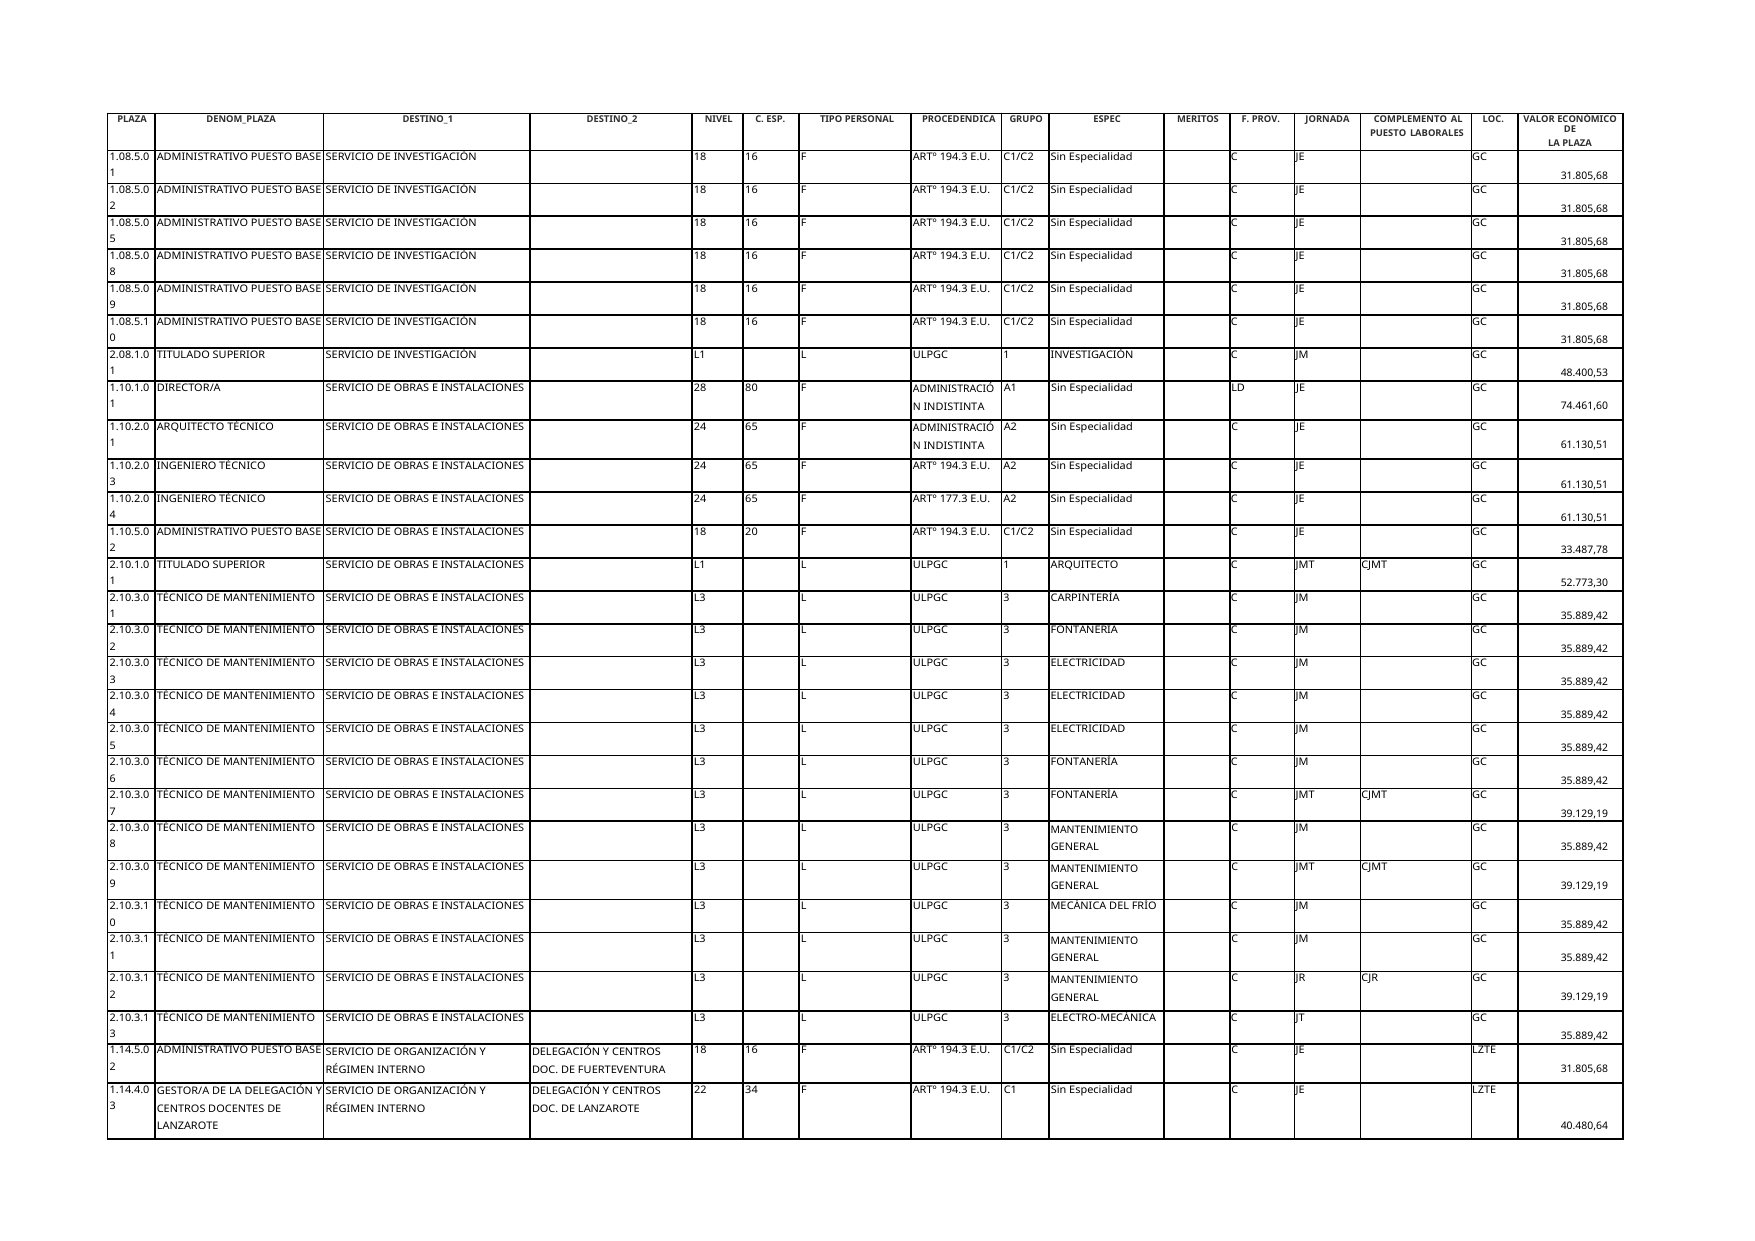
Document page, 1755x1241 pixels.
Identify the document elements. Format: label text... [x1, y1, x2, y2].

table_cell C1/C2 [1002, 283, 1048, 314]
table_cell C [1231, 592, 1294, 623]
table_cell GC [1472, 526, 1517, 557]
table_cell JM [1295, 349, 1360, 380]
table_cell TÉCNICO DE MANTENIMIENTO [156, 1012, 323, 1043]
table_cell [1361, 382, 1471, 419]
table_cell JE [1295, 316, 1360, 347]
table_cell GC [1472, 861, 1517, 899]
table_cell L3 [693, 789, 742, 820]
table_cell [531, 283, 691, 314]
table_cell [1165, 861, 1229, 899]
table_cell ARQUITECTO TÉCNICO [156, 421, 323, 458]
table_cell L [800, 756, 910, 787]
table_cell L [800, 933, 910, 971]
table_cell [1165, 1084, 1229, 1138]
table_cell GC [1472, 559, 1517, 590]
table_cell 2.10.3.1 3 [108, 1012, 154, 1043]
table_cell SERVICIO DE INVESTIGACIÓN [324, 316, 529, 347]
table_cell [1361, 184, 1471, 215]
table_cell L3 [693, 690, 742, 722]
table_cell 18 [693, 316, 742, 347]
table_cell 3 [1002, 657, 1048, 689]
table_cell SERVICIO DE OBRAS E INSTALACIONES [324, 861, 529, 899]
table_cell C [1231, 861, 1294, 899]
table_cell SERVICIO DE INVESTIGACIÓN [324, 349, 529, 380]
table_cell ULPGC [912, 861, 1001, 899]
table_cell 18 [693, 184, 742, 215]
table_cell JM [1295, 657, 1360, 689]
table_cell C [1231, 283, 1294, 314]
table_cell C [1231, 1045, 1294, 1082]
table_cell [531, 723, 691, 754]
table_cell C [1231, 822, 1294, 859]
table_cell GC [1472, 1012, 1517, 1043]
table_cell GC [1472, 972, 1517, 1010]
table_cell ARTº 194.3 E.U. [912, 316, 1001, 347]
table_cell C [1231, 789, 1294, 820]
table_cell ULPGC [912, 822, 1001, 859]
table_cell GC [1472, 756, 1517, 787]
table_cell [1165, 933, 1229, 971]
table_cell A1 [1002, 382, 1048, 419]
table_cell TÉCNICO DE MANTENIMIENTO [156, 972, 323, 1010]
table_cell 35.889,42 [1519, 756, 1622, 787]
table_cell [1165, 217, 1229, 248]
table_cell [1165, 349, 1229, 380]
table_cell 24 [693, 493, 742, 524]
table_cell GC [1472, 184, 1517, 215]
table_cell 16 [744, 151, 798, 182]
table_cell [1361, 151, 1471, 182]
table_cell 65 [744, 493, 798, 524]
table_cell Sin Especialidad [1050, 1084, 1163, 1138]
table_cell MANTENIMIENTO GENERAL [1050, 822, 1163, 859]
table_cell [1165, 1012, 1229, 1043]
table_cell JM [1295, 690, 1360, 722]
table_cell ELECTRICIDAD [1050, 657, 1163, 689]
table_cell F [800, 250, 910, 281]
table_cell GESTOR/A DE LA DELEGACIÓN Y CENTROS DOCENTES DE LANZAROTE [156, 1084, 323, 1138]
table_cell TÉCNICO DE MANTENIMIENTO [156, 861, 323, 899]
table_cell [531, 493, 691, 524]
table_cell Sin Especialidad [1050, 217, 1163, 248]
table_cell 28 [693, 382, 742, 419]
table_cell A2 [1002, 460, 1048, 491]
table_cell [744, 349, 798, 380]
table_cell [744, 861, 798, 899]
table_cell GC [1472, 625, 1517, 656]
table_cell 35.889,42 [1519, 822, 1622, 859]
table_cell [1361, 493, 1471, 524]
table_cell [531, 861, 691, 899]
table_cell GC [1472, 421, 1517, 458]
table_cell [531, 822, 691, 859]
table_cell ARTº 194.3 E.U. [912, 1045, 1001, 1082]
table_cell ULPGC [912, 972, 1001, 1010]
table_cell LZTE [1472, 1084, 1517, 1138]
table_cell [531, 756, 691, 787]
table_cell C [1231, 1084, 1294, 1138]
table_cell JE [1295, 421, 1360, 458]
table_cell ULPGC [912, 1012, 1001, 1043]
table_cell [1361, 1012, 1471, 1043]
table_cell JE [1295, 526, 1360, 557]
table_cell ULPGC [912, 559, 1001, 590]
table_cell 35.889,42 [1519, 592, 1622, 623]
table_cell SERVICIO DE OBRAS E INSTALACIONES [324, 592, 529, 623]
table_cell [1361, 316, 1471, 347]
table_cell C [1231, 184, 1294, 215]
table_cell 16 [744, 316, 798, 347]
table_cell C1/C2 [1002, 526, 1048, 557]
table_cell SERVICIO DE OBRAS E INSTALACIONES [324, 421, 529, 458]
table_cell [1165, 283, 1229, 314]
table_cell 1.08.5.0 8 [108, 250, 154, 281]
table_cell [744, 933, 798, 971]
table_cell GC [1472, 690, 1517, 722]
table_cell [1361, 250, 1471, 281]
table_cell [1361, 1084, 1471, 1138]
table_cell 39.129,19 [1519, 972, 1622, 1010]
table_cell CJMT [1361, 559, 1471, 590]
table_cell [1165, 1045, 1229, 1082]
table_cell [1165, 460, 1229, 491]
table_cell TÉCNICO DE MANTENIMIENTO [156, 900, 323, 932]
table_cell [531, 382, 691, 419]
table_cell FONTANERÍA [1050, 789, 1163, 820]
table_cell F [800, 316, 910, 347]
table_cell [1361, 283, 1471, 314]
table_cell F [800, 283, 910, 314]
table_header JORNADA [1295, 114, 1360, 149]
table_cell C [1231, 493, 1294, 524]
table_cell Sin Especialidad [1050, 184, 1163, 215]
table_header MERITOS [1165, 114, 1229, 149]
table_cell C1/C2 [1002, 316, 1048, 347]
table_cell [744, 625, 798, 656]
table_header DENOM_PLAZA [156, 114, 323, 149]
table_cell [531, 250, 691, 281]
table_cell [1361, 217, 1471, 248]
table_cell 2.10.3.0 6 [108, 756, 154, 787]
table_cell MANTENIMIENTO GENERAL [1050, 933, 1163, 971]
table_cell TÉCNICO DE MANTENIMIENTO [156, 933, 323, 971]
table_cell [531, 657, 691, 689]
table_cell [744, 900, 798, 932]
table_cell INGENIERO TÉCNICO [156, 460, 323, 491]
table_cell SERVICIO DE OBRAS E INSTALACIONES [324, 723, 529, 754]
table_cell ARTº 194.3 E.U. [912, 460, 1001, 491]
table_cell ULPGC [912, 900, 1001, 932]
table_cell 48.400,53 [1519, 349, 1622, 380]
table_cell C [1231, 756, 1294, 787]
table_cell SERVICIO DE OBRAS E INSTALACIONES [324, 493, 529, 524]
table_cell C1/C2 [1002, 217, 1048, 248]
table_cell L [800, 690, 910, 722]
table_cell SERVICIO DE INVESTIGACIÓN [324, 184, 529, 215]
table_cell 3 [1002, 972, 1048, 1010]
table_cell 2.08.1.0 1 [108, 349, 154, 380]
table_cell 1.10.2.0 3 [108, 460, 154, 491]
table_cell [744, 1012, 798, 1043]
table_cell C1 [1002, 1084, 1048, 1138]
table_cell 1 [1002, 349, 1048, 380]
table_cell ULPGC [912, 789, 1001, 820]
table_cell 16 [744, 184, 798, 215]
table_cell LZTE [1472, 1045, 1517, 1082]
table_cell F [800, 184, 910, 215]
table_cell 2.10.3.0 1 [108, 592, 154, 623]
table_cell TÉCNICO DE MANTENIMIENTO [156, 789, 323, 820]
table_cell ULPGC [912, 657, 1001, 689]
table_cell SERVICIO DE OBRAS E INSTALACIONES [324, 625, 529, 656]
table_cell C [1231, 421, 1294, 458]
table_cell [1165, 421, 1229, 458]
table_cell 31.805,68 [1519, 250, 1622, 281]
table_cell 3 [1002, 723, 1048, 754]
table_cell L3 [693, 592, 742, 623]
table_cell 18 [693, 250, 742, 281]
table_cell F [800, 1084, 910, 1138]
table_cell 1.08.5.0 2 [108, 184, 154, 215]
table_cell 1.14.4.0 3 [108, 1084, 154, 1138]
table_cell SERVICIO DE OBRAS E INSTALACIONES [324, 756, 529, 787]
table_cell [1165, 184, 1229, 215]
table_cell 35.889,42 [1519, 690, 1622, 722]
table_cell TÉCNICO DE MANTENIMIENTO [156, 822, 323, 859]
table_cell GC [1472, 151, 1517, 182]
table_cell TÉCNICO DE MANTENIMIENTO [156, 592, 323, 623]
table_cell ARQUITECTO [1050, 559, 1163, 590]
table_cell [531, 217, 691, 248]
table_cell [531, 972, 691, 1010]
table_cell L3 [693, 933, 742, 971]
table_cell DELEGACIÓN Y CENTROS DOC. DE FUERTEVENTURA [531, 1045, 691, 1082]
table_cell L [800, 723, 910, 754]
table_cell C [1231, 460, 1294, 491]
table_cell [1361, 756, 1471, 787]
table_cell SERVICIO DE OBRAS E INSTALACIONES [324, 690, 529, 722]
table_cell ULPGC [912, 592, 1001, 623]
table_cell Sin Especialidad [1050, 382, 1163, 419]
table_cell ADMINISTRATIVO PUESTO BASE [156, 1045, 323, 1082]
table_cell 2.10.3.1 0 [108, 900, 154, 932]
table_cell GC [1472, 217, 1517, 248]
table_cell TÉCNICO DE MANTENIMIENTO [156, 657, 323, 689]
table_cell [1361, 460, 1471, 491]
table_cell 31.805,68 [1519, 316, 1622, 347]
table_cell 61.130,51 [1519, 421, 1622, 458]
table_cell 65 [744, 460, 798, 491]
table_cell ADMINISTRATIVO PUESTO BASE [156, 526, 323, 557]
table_cell 35.889,42 [1519, 723, 1622, 754]
table_cell 3 [1002, 756, 1048, 787]
table_cell [1361, 900, 1471, 932]
table_cell 31.805,68 [1519, 1045, 1622, 1082]
table_cell SERVICIO DE OBRAS E INSTALACIONES [324, 933, 529, 971]
table_cell A2 [1002, 421, 1048, 458]
table_cell L1 [693, 349, 742, 380]
table_cell 39.129,19 [1519, 789, 1622, 820]
table_cell JE [1295, 493, 1360, 524]
table_cell [1165, 250, 1229, 281]
table_cell 1 [1002, 559, 1048, 590]
table_cell C [1231, 250, 1294, 281]
table_cell JM [1295, 900, 1360, 932]
table_cell [1165, 625, 1229, 656]
table_cell L3 [693, 625, 742, 656]
table_cell C [1231, 657, 1294, 689]
table_cell 16 [744, 1045, 798, 1082]
table_cell 3 [1002, 592, 1048, 623]
table_cell L [800, 789, 910, 820]
table_cell 20 [744, 526, 798, 557]
table_cell ADMINISTRATIVO PUESTO BASE [156, 283, 323, 314]
table_cell [1361, 1045, 1471, 1082]
table_cell C [1231, 349, 1294, 380]
table_cell GC [1472, 900, 1517, 932]
table_cell MANTENIMIENTO GENERAL [1050, 972, 1163, 1010]
table_cell 2.10.3.0 7 [108, 789, 154, 820]
table_header NIVEL [693, 114, 742, 149]
table_cell ARTº 194.3 E.U. [912, 151, 1001, 182]
table_cell [1361, 822, 1471, 859]
table_cell MECÁNICA DEL FRÍO [1050, 900, 1163, 932]
table_cell [744, 972, 798, 1010]
table_cell 3 [1002, 789, 1048, 820]
table_cell 1.10.5.0 2 [108, 526, 154, 557]
table_cell C [1231, 559, 1294, 590]
table_cell SERVICIO DE OBRAS E INSTALACIONES [324, 822, 529, 859]
table_header ESPEC [1050, 114, 1163, 149]
table_cell 3 [1002, 1012, 1048, 1043]
table_cell JM [1295, 756, 1360, 787]
table_cell 24 [693, 460, 742, 491]
table_cell F [800, 421, 910, 458]
table_cell [744, 756, 798, 787]
table_cell [531, 184, 691, 215]
table_cell 1.10.2.0 4 [108, 493, 154, 524]
table_cell [531, 789, 691, 820]
table_cell TITULADO SUPERIOR [156, 349, 323, 380]
table_cell C [1231, 900, 1294, 932]
table_cell [1165, 756, 1229, 787]
table_cell 18 [693, 526, 742, 557]
table_cell 35.889,42 [1519, 933, 1622, 971]
table_cell L3 [693, 723, 742, 754]
table_cell [1165, 592, 1229, 623]
table_cell [531, 900, 691, 932]
table_cell LD [1231, 382, 1294, 419]
table_cell 18 [693, 1045, 742, 1082]
table_cell ULPGC [912, 723, 1001, 754]
table_cell [1165, 723, 1229, 754]
table_cell ELECTRICIDAD [1050, 723, 1163, 754]
table_cell ARTº 194.3 E.U. [912, 250, 1001, 281]
table_cell [1165, 900, 1229, 932]
table_cell L3 [693, 861, 742, 899]
table_cell ARTº 194.3 E.U. [912, 1084, 1001, 1138]
table_cell L [800, 900, 910, 932]
table_cell Sin Especialidad [1050, 316, 1163, 347]
table_cell L3 [693, 822, 742, 859]
table_cell 1.08.5.0 1 [108, 151, 154, 182]
table_cell [1361, 625, 1471, 656]
table_cell INVESTIGACIÓN [1050, 349, 1163, 380]
table_cell 40.480,64 [1519, 1084, 1622, 1138]
table_cell L [800, 861, 910, 899]
table_header LOC. [1472, 114, 1517, 149]
table_cell JE [1295, 250, 1360, 281]
table_cell [1165, 151, 1229, 182]
table_cell JR [1295, 972, 1360, 1010]
table_cell 18 [693, 283, 742, 314]
table_cell [1361, 526, 1471, 557]
table_header F. PROV. [1231, 114, 1294, 149]
table_cell L3 [693, 1012, 742, 1043]
table_cell INGENIERO TÉCNICO [156, 493, 323, 524]
table_cell ULPGC [912, 933, 1001, 971]
table_cell SERVICIO DE INVESTIGACIÓN [324, 217, 529, 248]
table_cell JM [1295, 933, 1360, 971]
table_cell F [800, 493, 910, 524]
table_cell ADMINISTRACIÓN INDISTINTA [912, 421, 1001, 458]
table_cell CJMT [1361, 789, 1471, 820]
table_cell L [800, 1012, 910, 1043]
table_header TIPO PERSONAL [800, 114, 910, 149]
table_header PROCEDENDICA [912, 114, 1001, 149]
table_cell [531, 460, 691, 491]
table_cell L3 [693, 756, 742, 787]
table_cell 16 [744, 283, 798, 314]
table_cell ARTº 194.3 E.U. [912, 184, 1001, 215]
table_cell C [1231, 625, 1294, 656]
table_cell ADMINISTRACIÓN INDISTINTA [912, 382, 1001, 419]
table_cell GC [1472, 316, 1517, 347]
table_cell 31.805,68 [1519, 151, 1622, 182]
table_cell [531, 349, 691, 380]
table_header COMPLEMENTO AL PUESTO LABORALES [1361, 114, 1471, 149]
table_cell 31.805,68 [1519, 283, 1622, 314]
table_cell ADMINISTRATIVO PUESTO BASE [156, 217, 323, 248]
table_cell ULPGC [912, 625, 1001, 656]
table_cell Sin Especialidad [1050, 1045, 1163, 1082]
table_cell SERVICIO DE OBRAS E INSTALACIONES [324, 900, 529, 932]
table_cell JM [1295, 822, 1360, 859]
table_cell JMT [1295, 861, 1360, 899]
table_cell 3 [1002, 900, 1048, 932]
table_cell TÉCNICO DE MANTENIMIENTO [156, 723, 323, 754]
table_cell 24 [693, 421, 742, 458]
table_cell 1.10.2.0 1 [108, 421, 154, 458]
table_cell GC [1472, 789, 1517, 820]
table_cell ELECTRICIDAD [1050, 690, 1163, 722]
table_cell [531, 1012, 691, 1043]
table_cell GC [1472, 283, 1517, 314]
table_cell [1361, 723, 1471, 754]
table_cell TITULADO SUPERIOR [156, 559, 323, 590]
table_header VALOR ECONÓMICO DE LA PLAZA [1519, 114, 1622, 149]
table_header DESTINO_1 [324, 114, 529, 149]
table_cell 18 [693, 217, 742, 248]
table_cell TÉCNICO DE MANTENIMIENTO [156, 690, 323, 722]
table_cell [1165, 789, 1229, 820]
table_cell 18 [693, 151, 742, 182]
table_cell 2.10.3.0 9 [108, 861, 154, 899]
table_cell [531, 933, 691, 971]
table_cell ARTº 177.3 E.U. [912, 493, 1001, 524]
table_cell C [1231, 933, 1294, 971]
table_cell ULPGC [912, 756, 1001, 787]
table_cell SERVICIO DE OBRAS E INSTALACIONES [324, 1012, 529, 1043]
table_cell 3 [1002, 861, 1048, 899]
table_cell 2.10.3.1 1 [108, 933, 154, 971]
table_cell F [800, 382, 910, 419]
table_cell [744, 592, 798, 623]
table_cell JM [1295, 592, 1360, 623]
table_cell [744, 723, 798, 754]
table_cell 35.889,42 [1519, 625, 1622, 656]
table_cell SERVICIO DE OBRAS E INSTALACIONES [324, 382, 529, 419]
table_cell C [1231, 151, 1294, 182]
table_cell Sin Especialidad [1050, 460, 1163, 491]
table_cell 2.10.3.0 2 [108, 625, 154, 656]
table_cell JT [1295, 1012, 1360, 1043]
table_cell ELECTRO-MECÁNICA [1050, 1012, 1163, 1043]
table_cell ARTº 194.3 E.U. [912, 283, 1001, 314]
table_cell Sin Especialidad [1050, 526, 1163, 557]
table_cell ARTº 194.3 E.U. [912, 526, 1001, 557]
table_cell Sin Especialidad [1050, 421, 1163, 458]
table_cell [1361, 657, 1471, 689]
table_cell [1165, 316, 1229, 347]
table_cell [744, 789, 798, 820]
table_cell 16 [744, 217, 798, 248]
table_cell [1165, 526, 1229, 557]
table_cell L [800, 972, 910, 1010]
table_cell L [800, 349, 910, 380]
table_cell DIRECTOR/A [156, 382, 323, 419]
table_cell [1165, 382, 1229, 419]
table_cell L [800, 822, 910, 859]
table_cell GC [1472, 657, 1517, 689]
table_cell SERVICIO DE INVESTIGACIÓN [324, 151, 529, 182]
table_cell ADMINISTRATIVO PUESTO BASE [156, 250, 323, 281]
table_cell C [1231, 972, 1294, 1010]
table_cell ULPGC [912, 690, 1001, 722]
table_cell SERVICIO DE OBRAS E INSTALACIONES [324, 460, 529, 491]
table_cell 2.10.1.0 1 [108, 559, 154, 590]
table_cell GC [1472, 723, 1517, 754]
table_cell JE [1295, 151, 1360, 182]
table_cell Sin Especialidad [1050, 250, 1163, 281]
table_cell C1/C2 [1002, 250, 1048, 281]
table_cell SERVICIO DE OBRAS E INSTALACIONES [324, 657, 529, 689]
table_cell Sin Especialidad [1050, 151, 1163, 182]
table_cell SERVICIO DE INVESTIGACIÓN [324, 283, 529, 314]
table_header DESTINO_2 [531, 114, 691, 149]
table_cell [1165, 690, 1229, 722]
table_cell 3 [1002, 822, 1048, 859]
table_header C. ESP. [744, 114, 798, 149]
table_cell [1165, 822, 1229, 859]
table_cell L [800, 625, 910, 656]
table_cell 1.14.5.0 2 [108, 1045, 154, 1082]
table_cell C [1231, 526, 1294, 557]
table_cell L [800, 592, 910, 623]
table_cell JE [1295, 184, 1360, 215]
table_cell C [1231, 1012, 1294, 1043]
table_cell ADMINISTRATIVO PUESTO BASE [156, 151, 323, 182]
table_cell [1165, 972, 1229, 1010]
table_cell C [1231, 723, 1294, 754]
table_cell [531, 421, 691, 458]
table_cell C1/C2 [1002, 184, 1048, 215]
table_cell 65 [744, 421, 798, 458]
table_cell [1361, 421, 1471, 458]
table_cell 3 [1002, 625, 1048, 656]
table_cell GC [1472, 250, 1517, 281]
table_cell 31.805,68 [1519, 184, 1622, 215]
table_cell Sin Especialidad [1050, 283, 1163, 314]
table_cell JMT [1295, 559, 1360, 590]
table_cell 39.129,19 [1519, 861, 1622, 899]
table_cell [744, 559, 798, 590]
table_cell 52.773,30 [1519, 559, 1622, 590]
table_cell [1165, 657, 1229, 689]
table_cell F [800, 526, 910, 557]
table_cell JM [1295, 625, 1360, 656]
table_cell FONTANERÍA [1050, 625, 1163, 656]
table_header PLAZA [108, 114, 154, 149]
table_cell [1361, 592, 1471, 623]
table_cell [744, 690, 798, 722]
table_cell 2.10.3.1 2 [108, 972, 154, 1010]
table_cell GC [1472, 382, 1517, 419]
table_cell 3 [1002, 933, 1048, 971]
table_cell [1361, 933, 1471, 971]
table_cell SERVICIO DE OBRAS E INSTALACIONES [324, 789, 529, 820]
table_cell F [800, 151, 910, 182]
table_cell GC [1472, 460, 1517, 491]
table_cell GC [1472, 933, 1517, 971]
table_cell 22 [693, 1084, 742, 1138]
table_cell SERVICIO DE INVESTIGACIÓN [324, 250, 529, 281]
table_header GRUPO [1002, 114, 1048, 149]
table_cell [531, 592, 691, 623]
table_cell 33.487,78 [1519, 526, 1622, 557]
table_cell JE [1295, 1084, 1360, 1138]
table_cell F [800, 217, 910, 248]
table_cell GC [1472, 349, 1517, 380]
table_cell 80 [744, 382, 798, 419]
table_cell 31.805,68 [1519, 217, 1622, 248]
table_cell Sin Especialidad [1050, 493, 1163, 524]
table_cell 16 [744, 250, 798, 281]
table_cell 2.10.3.0 8 [108, 822, 154, 859]
table_cell SERVICIO DE OBRAS E INSTALACIONES [324, 526, 529, 557]
table_cell [531, 690, 691, 722]
table_cell JM [1295, 723, 1360, 754]
table_cell ULPGC [912, 349, 1001, 380]
table_cell 1.08.5.0 5 [108, 217, 154, 248]
table_cell [1165, 493, 1229, 524]
table_cell [531, 151, 691, 182]
table_cell ARTº 194.3 E.U. [912, 217, 1001, 248]
table_cell [1361, 349, 1471, 380]
table_cell L3 [693, 900, 742, 932]
table_cell [1361, 690, 1471, 722]
table_cell [531, 526, 691, 557]
table_cell 1.08.5.1 0 [108, 316, 154, 347]
table_cell JE [1295, 283, 1360, 314]
table_cell JE [1295, 460, 1360, 491]
table_cell 2.10.3.0 4 [108, 690, 154, 722]
table_cell GC [1472, 822, 1517, 859]
table_cell 2.10.3.0 5 [108, 723, 154, 754]
table_cell 3 [1002, 690, 1048, 722]
table_cell TÉCNICO DE MANTENIMIENTO [156, 625, 323, 656]
table_cell FONTANERÍA [1050, 756, 1163, 787]
table_cell L1 [693, 559, 742, 590]
table_cell CJR [1361, 972, 1471, 1010]
table_cell [531, 625, 691, 656]
table_cell MANTENIMIENTO GENERAL [1050, 861, 1163, 899]
table_cell 35.889,42 [1519, 657, 1622, 689]
table_cell [744, 822, 798, 859]
table_cell [531, 559, 691, 590]
table_cell L3 [693, 972, 742, 1010]
table_cell F [800, 1045, 910, 1082]
table_cell 1.10.1.0 1 [108, 382, 154, 419]
table_cell JE [1295, 217, 1360, 248]
table_cell L [800, 657, 910, 689]
table_cell ADMINISTRATIVO PUESTO BASE [156, 184, 323, 215]
table_cell 2.10.3.0 3 [108, 657, 154, 689]
table_cell SERVICIO DE OBRAS E INSTALACIONES [324, 559, 529, 590]
table_cell CARPINTERÍA [1050, 592, 1163, 623]
table_cell GC [1472, 592, 1517, 623]
table_cell C1/C2 [1002, 151, 1048, 182]
table_cell GC [1472, 493, 1517, 524]
table_cell 1.08.5.0 9 [108, 283, 154, 314]
table_cell CJMT [1361, 861, 1471, 899]
table_cell C [1231, 690, 1294, 722]
table_cell JMT [1295, 789, 1360, 820]
table_cell 74.461,60 [1519, 382, 1622, 419]
table_cell DELEGACIÓN Y CENTROS DOC. DE LANZAROTE [531, 1084, 691, 1138]
table_cell [1165, 559, 1229, 590]
table_cell SERVICIO DE ORGANIZACIÓN Y RÉGIMEN INTERNO [324, 1045, 529, 1082]
table_cell SERVICIO DE OBRAS E INSTALACIONES [324, 972, 529, 1010]
table_cell A2 [1002, 493, 1048, 524]
table_cell JE [1295, 382, 1360, 419]
table_cell 34 [744, 1084, 798, 1138]
table_cell C1/C2 [1002, 1045, 1048, 1082]
table_cell 35.889,42 [1519, 1012, 1622, 1043]
table_cell [531, 316, 691, 347]
table_cell F [800, 460, 910, 491]
table_cell 61.130,51 [1519, 493, 1622, 524]
table_cell TÉCNICO DE MANTENIMIENTO [156, 756, 323, 787]
table_cell L [800, 559, 910, 590]
table_cell C [1231, 217, 1294, 248]
table_cell 35.889,42 [1519, 900, 1622, 932]
table_cell 61.130,51 [1519, 460, 1622, 491]
table_cell SERVICIO DE ORGANIZACIÓN Y RÉGIMEN INTERNO [324, 1084, 529, 1138]
table_cell L3 [693, 657, 742, 689]
table_cell JE [1295, 1045, 1360, 1082]
table_cell C [1231, 316, 1294, 347]
table_cell ADMINISTRATIVO PUESTO BASE [156, 316, 323, 347]
table_cell [744, 657, 798, 689]
